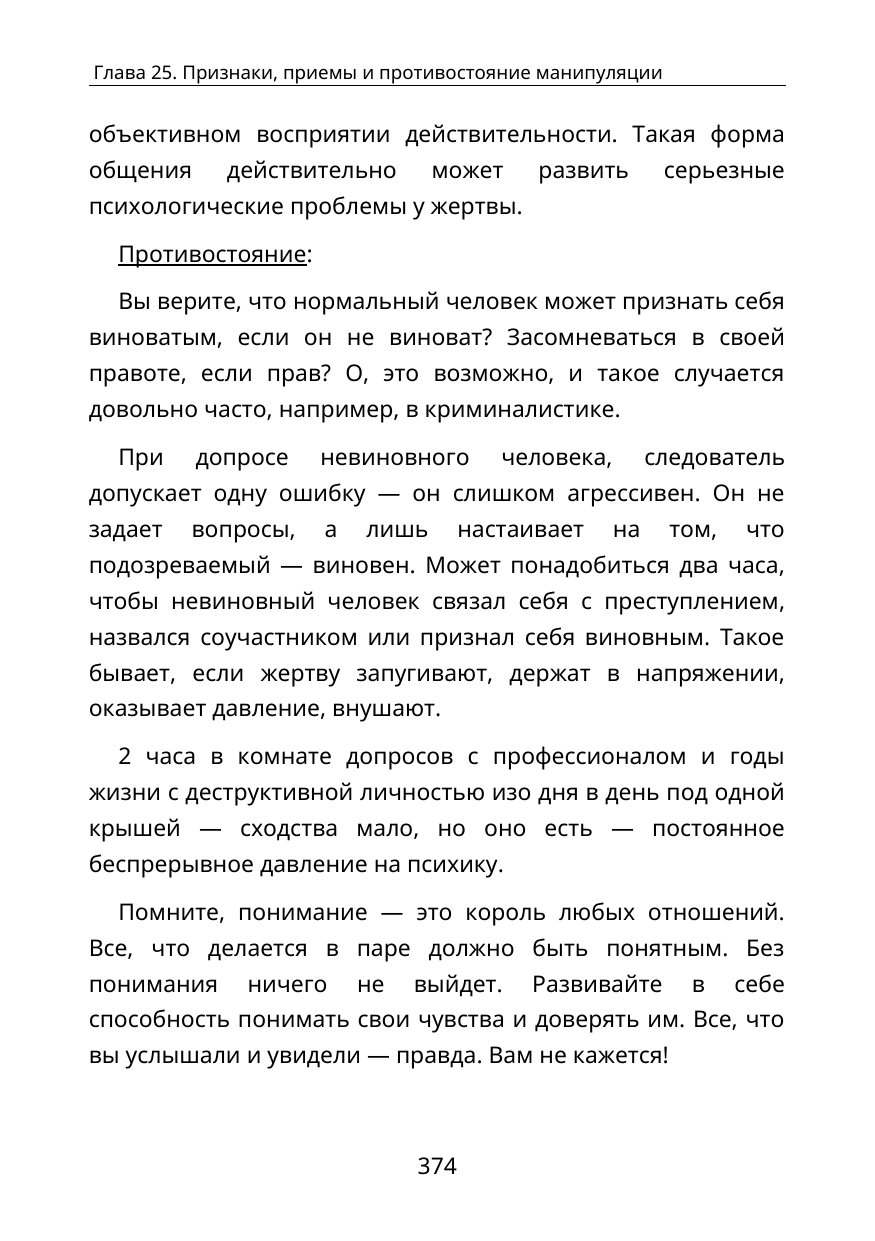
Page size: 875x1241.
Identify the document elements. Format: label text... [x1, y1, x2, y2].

text Противостояние: [88, 238, 786, 269]
text При допросе невиновного человека, следователь допускает одну ошибку — он слишком агрессивен. Он не задает вопросы, а лишь настаивает на том, что подозреваемый — виновен. Может понадобиться два часа, чтобы невиновный человек связал себя с преступлением, назвался соучастником или признал себя виновным. Такое бывает, если жертву запугивают, держат в напряжении, оказывает давление, внушают. [88, 441, 786, 724]
text Вы верите, что нормальный человек может признать себя виноватым, если он не виноват? Засомневаться в своей правоте, если прав? О, это возможно, и такое случается довольно часто, например, в криминалистике. [88, 285, 786, 424]
text объективном восприятии действительности. Такая форма общения действительно может развить серьезные психологические проблемы у жертвы. [88, 118, 786, 221]
text 2 часа в комнате допросов с профессионалом и годы жизни с деструктивной личностью изо дня в день под одной крышей — сходства мало, но оно есть — постоянное беспрерывное давление на психику. [88, 740, 786, 879]
text Помните, понимание — это король любых отношений. Все, что делается в паре должно быть понятным. Без понимания ничего не выйдет. Развивайте в себе способность понимать свои чувства и доверять им. Все, что вы услышали и увидели — правда. Вам не кажется! [88, 896, 786, 1071]
